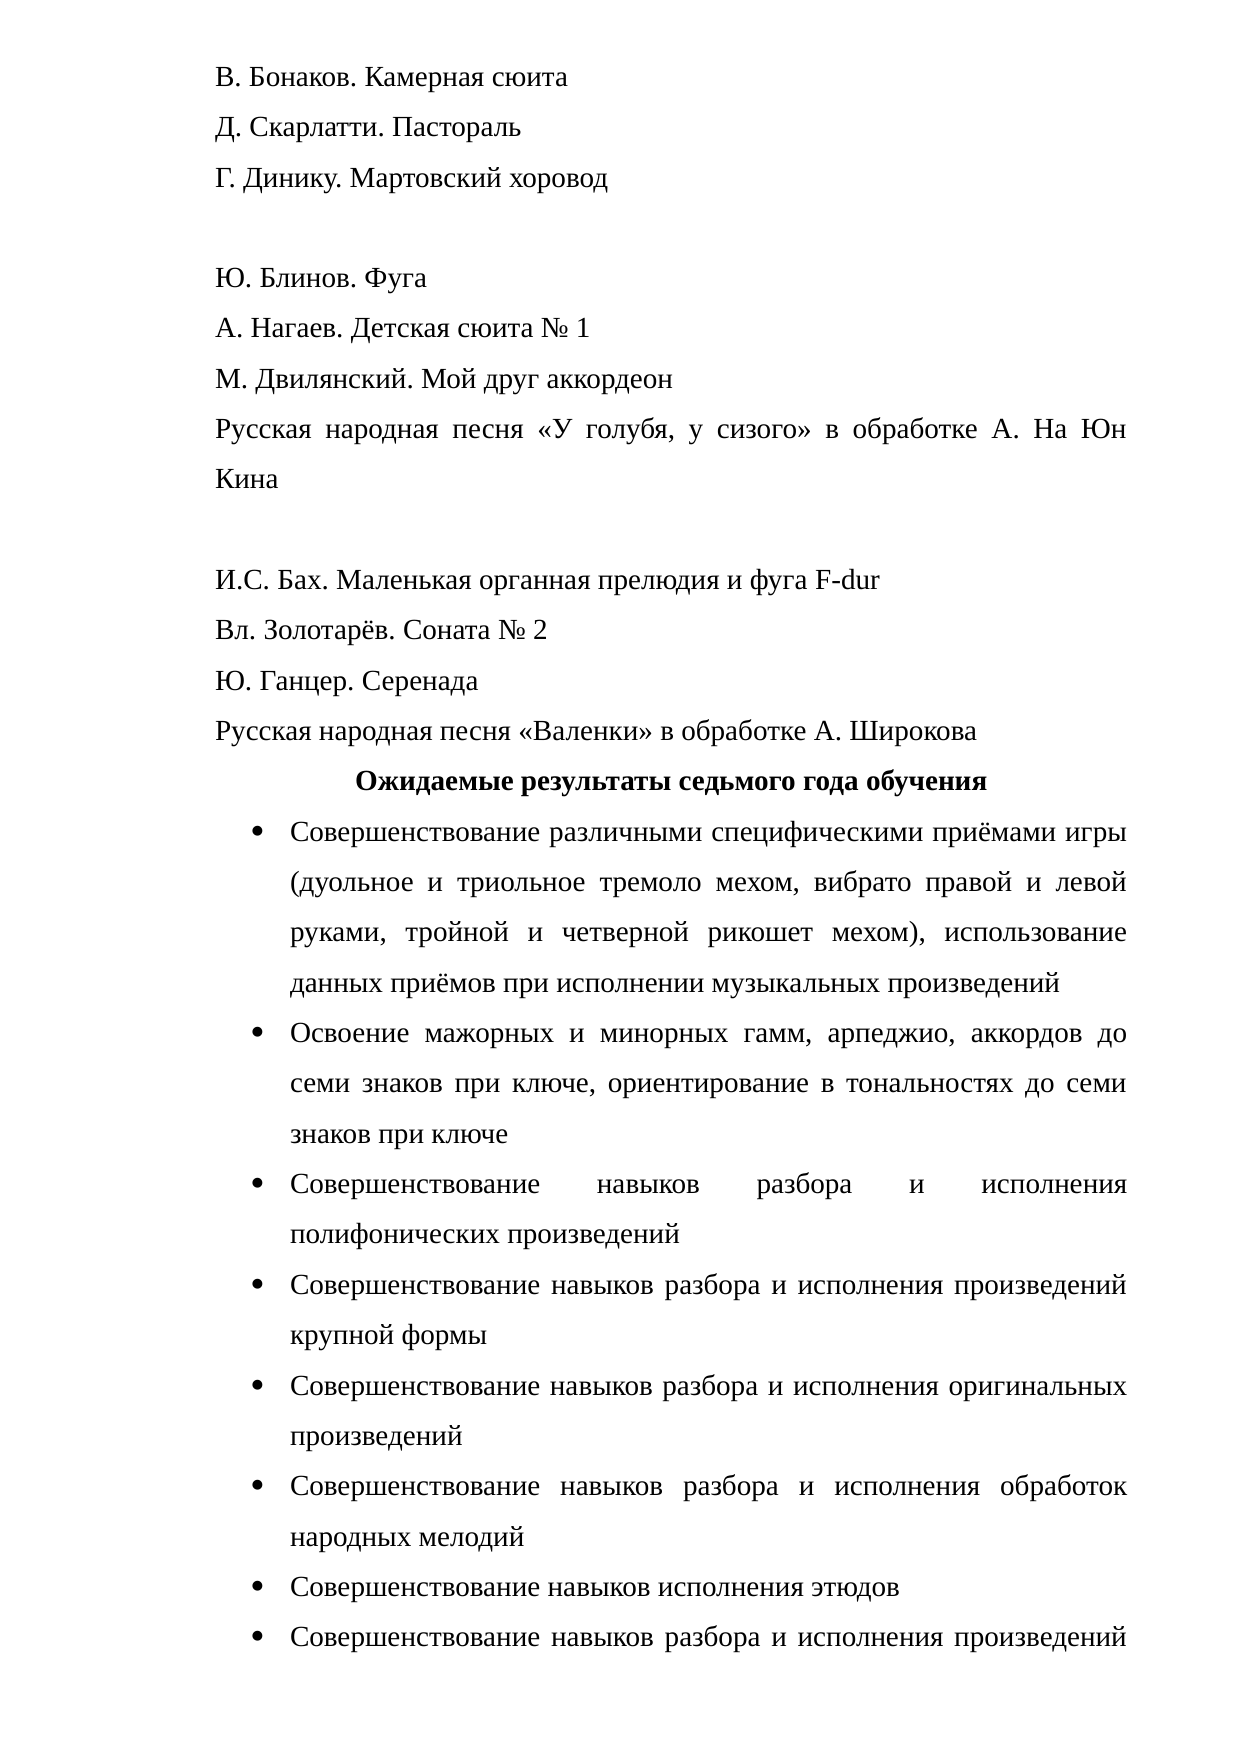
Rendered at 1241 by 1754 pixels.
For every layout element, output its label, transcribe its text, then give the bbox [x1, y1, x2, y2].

list Совершенствование навыков разбора и исполнения обработок народных мелодий [252, 1468, 1128, 1552]
list Совершенствование различными специфическими приёмами игры (дуольное и триольное тремоло мехом, вибрато правой и левой руками, тройной и четверной рикошет мехом), использование данных приёмов при исполнении музыкальных произведений [252, 814, 1128, 998]
text Ю. Блинов. Фуга [215, 260, 1128, 294]
list Совершенствование навыков исполнения этюдов [252, 1569, 1128, 1603]
text Г. Динику. Мартовский хоровод [215, 160, 1128, 193]
list Совершенствование навыков разбора и исполнения произведений крупной формы [252, 1267, 1128, 1351]
list Совершенствование навыков разбора и исполнения полифонических произведений [252, 1166, 1128, 1250]
list Освоение мажорных и минорных гамм, арпеджио, аккордов до семи знаков при ключе, ориентирование в тональностях до семи знаков при ключе [252, 1015, 1128, 1149]
text Русская народная песня «Валенки» в обработке А. Широкова [215, 713, 1128, 747]
text И.С. Бах. Маленькая органная прелюдия и фуга F-dur [215, 562, 1128, 596]
list Совершенствование навыков разбора и исполнения оригинальных произведений [252, 1368, 1128, 1452]
list Совершенствование навыков разбора и исполнения произведений [252, 1619, 1128, 1653]
text А. Нагаев. Детская сюита № 1 [215, 311, 1128, 344]
text В. Бонаков. Камерная сюита [215, 59, 1128, 93]
text Ожидаемые результаты седьмого года обучения [215, 763, 1128, 797]
text Вл. Золотарёв. Соната № 2 [215, 612, 1128, 646]
text М. Двилянский. Мой друг аккордеон [215, 361, 1128, 394]
text Ю. Ганцер. Серенада [215, 663, 1128, 696]
text Д. Скарлатти. Пастораль [215, 109, 1128, 143]
text Русская народная песня «У голубя, у сизого» в обработке А. На Юн Кина [215, 411, 1128, 495]
